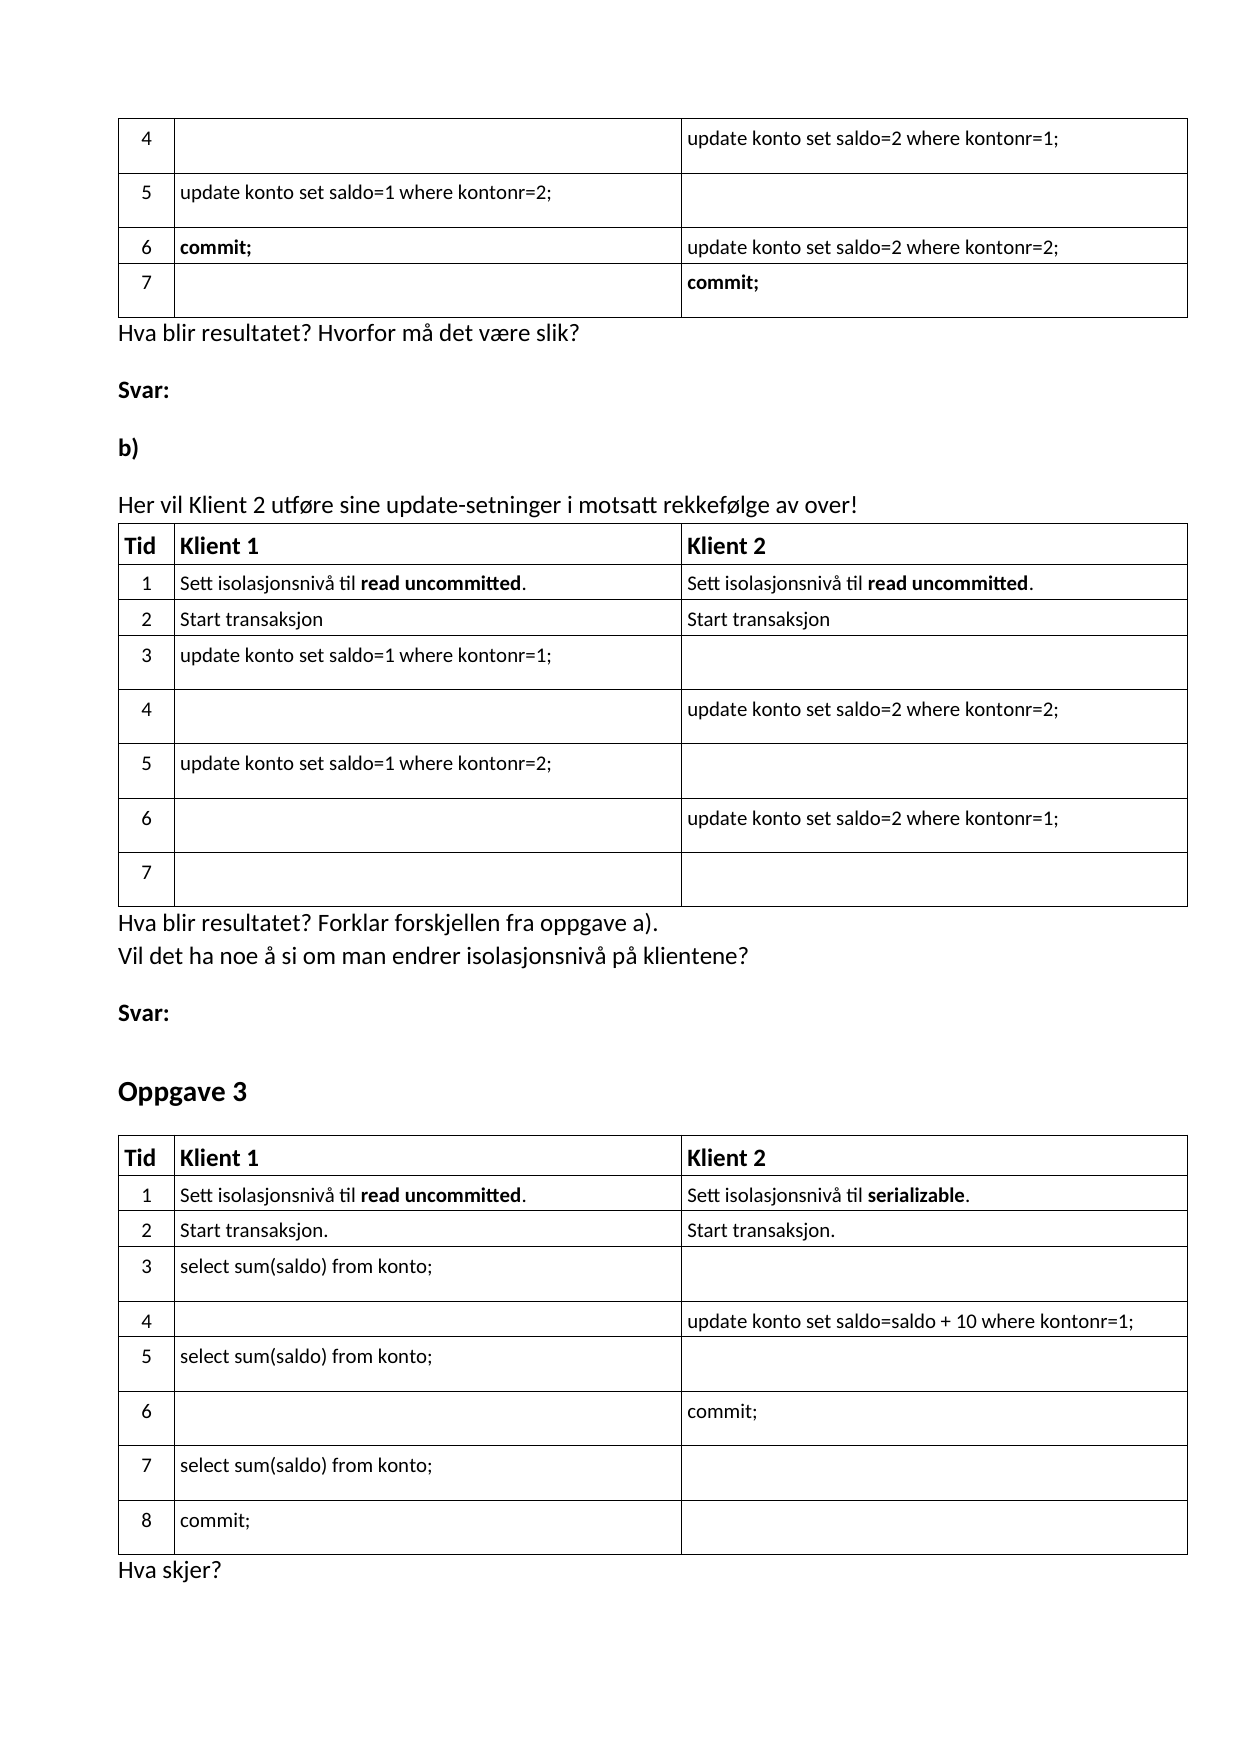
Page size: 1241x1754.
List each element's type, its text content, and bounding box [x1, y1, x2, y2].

table_cell 3 [119, 636, 174, 689]
table_cell [682, 1247, 1187, 1301]
table_cell 6 [119, 228, 174, 262]
table_cell 3 [119, 1247, 174, 1301]
table_cell Sett isolasjonsnivå til read uncommitted. [175, 1176, 681, 1210]
subtitle Oppgave 3 [118, 1073, 1121, 1109]
text Svar: [118, 998, 1121, 1028]
text Her vil Klient 2 utføre sine update-setninger i motsatt rekkefølge av over! [118, 489, 1121, 520]
table_cell 1 [119, 565, 174, 599]
table_cell 5 [119, 174, 174, 227]
table_cell update konto set saldo=saldo + 10 where kontonr=1; [682, 1302, 1187, 1336]
table_cell [175, 690, 681, 743]
text Vil det ha noe å si om man endrer isolasjonsnivå på klientene? [118, 940, 1121, 971]
table_cell [175, 1392, 681, 1445]
text Svar: [118, 374, 1121, 405]
table_header Tid [119, 524, 174, 563]
text Hva skjer? [118, 1555, 1121, 1585]
table_cell 5 [119, 744, 174, 798]
table_cell [175, 119, 681, 172]
text Hva blir resultatet? Hvorfor må det være slik? [118, 318, 1121, 348]
table_cell select sum(saldo) from konto; [175, 1247, 681, 1301]
table_cell [175, 853, 681, 906]
table_cell [175, 799, 681, 852]
table_cell [682, 1501, 1187, 1554]
table_cell Sett isolasjonsnivå til serializable. [682, 1176, 1187, 1210]
table_header Tid [119, 1136, 174, 1175]
table_cell Start transaksjon [682, 600, 1187, 635]
table_cell [682, 1446, 1187, 1499]
table_cell 1 [119, 1176, 174, 1210]
table_cell Start transaksjon. [175, 1211, 681, 1246]
table_cell update konto set saldo=1 where kontonr=2; [175, 744, 681, 798]
table_cell 7 [119, 264, 174, 317]
table_header Klient 1 [175, 1136, 681, 1175]
table_cell commit; [682, 264, 1187, 317]
table_header Klient 2 [682, 524, 1187, 563]
table_cell commit; [682, 1392, 1187, 1445]
table_cell 7 [119, 1446, 174, 1499]
table_cell 6 [119, 799, 174, 852]
table_cell update konto set saldo=2 where kontonr=1; [682, 119, 1187, 172]
table_cell 4 [119, 1302, 174, 1336]
table_cell 6 [119, 1392, 174, 1445]
table_cell [175, 1302, 681, 1336]
table_cell [682, 853, 1187, 906]
table_cell [682, 744, 1187, 798]
table_cell select sum(saldo) from konto; [175, 1337, 681, 1391]
table_cell Start transaksjon. [682, 1211, 1187, 1246]
table_cell Sett isolasjonsnivå til read uncommitted. [682, 565, 1187, 599]
table_cell update konto set saldo=1 where kontonr=2; [175, 174, 681, 227]
table_header Klient 1 [175, 524, 681, 563]
table_cell [175, 264, 681, 317]
table_cell update konto set saldo=1 where kontonr=1; [175, 636, 681, 689]
table_cell Start transaksjon [175, 600, 681, 635]
table_cell commit; [175, 228, 681, 262]
table_cell [682, 636, 1187, 689]
table_cell Sett isolasjonsnivå til read uncommitted. [175, 565, 681, 599]
table_cell select sum(saldo) from konto; [175, 1446, 681, 1499]
table_cell update konto set saldo=2 where kontonr=2; [682, 228, 1187, 262]
table_cell 2 [119, 1211, 174, 1246]
table_cell 4 [119, 690, 174, 743]
table_cell 5 [119, 1337, 174, 1391]
table_header Klient 2 [682, 1136, 1187, 1175]
text b) [118, 432, 1121, 463]
table_cell update konto set saldo=2 where kontonr=1; [682, 799, 1187, 852]
table_cell [682, 1337, 1187, 1391]
table_cell 2 [119, 600, 174, 635]
table_cell [682, 174, 1187, 227]
table_cell 7 [119, 853, 174, 906]
table_cell 8 [119, 1501, 174, 1554]
table_cell commit; [175, 1501, 681, 1554]
text Hva blir resultatet? Forklar forskjellen fra oppgave a). [118, 907, 1121, 937]
table_cell update konto set saldo=2 where kontonr=2; [682, 690, 1187, 743]
table_cell 4 [119, 119, 174, 172]
